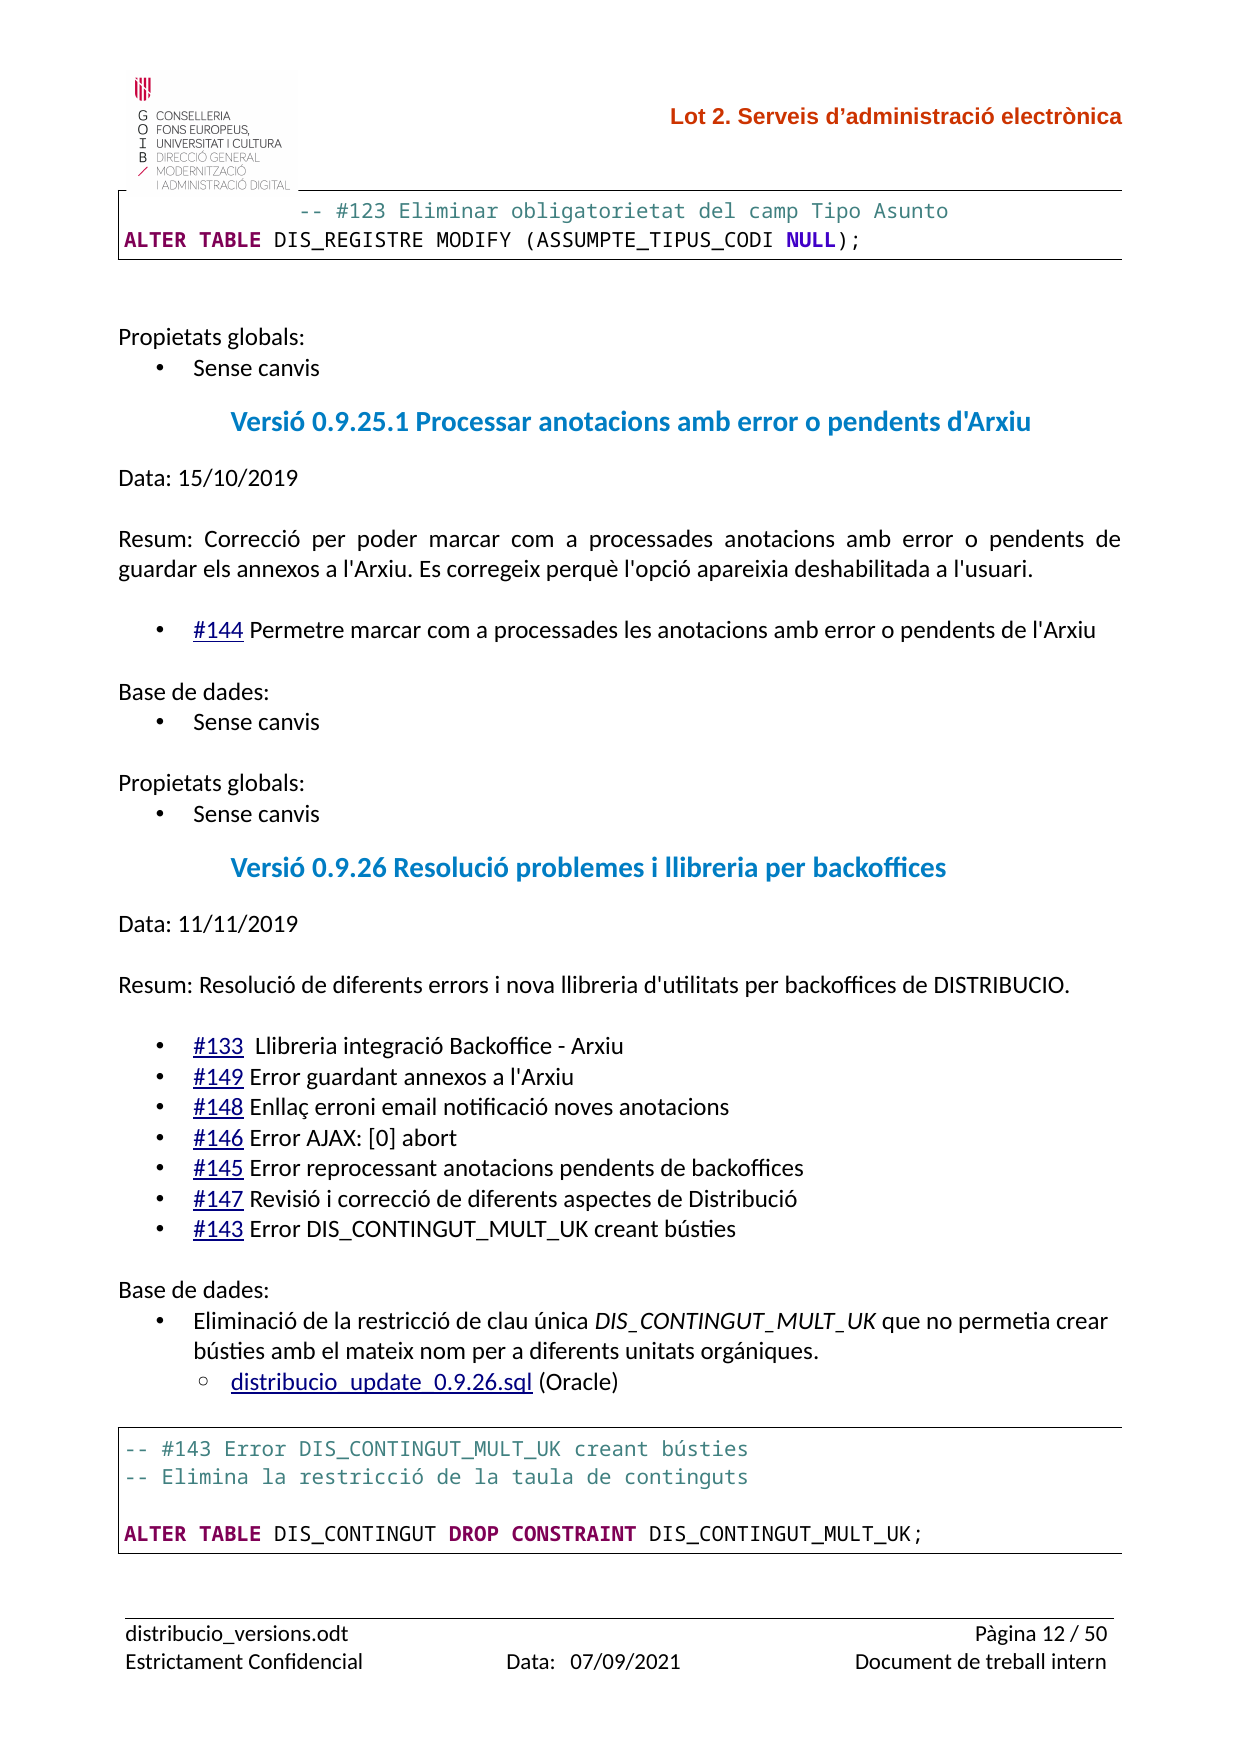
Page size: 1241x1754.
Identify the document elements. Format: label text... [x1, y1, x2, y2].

text Resum: Resolució de diferents errors i nova llibreria d'utilitats per backoffices de DISTRIBUCIO. [118, 969, 1122, 1000]
table_header -- #123 Eliminar obligatorietat del camp Tipo Asunto ALTER TABLE DIS_REGISTRE MODIFY (ASSUMPTE_TIPUS_CODI NULL); [119, 191, 1122, 259]
text Propietats globals: [118, 321, 1122, 352]
list #133 Llibreria integració Backoffice - Arxiu [156, 1030, 1122, 1061]
list #148 Enllaç erroni email notificació noves anotacions [156, 1091, 1122, 1122]
list #147 Revisió i correcció de diferents aspectes de Distribució [156, 1183, 1122, 1213]
list Sense canvis [156, 798, 1122, 828]
text Data: 15/10/2019 [118, 462, 1122, 493]
list #146 Error AJAX: [0] abort [156, 1122, 1122, 1152]
list Eliminació de la restricció de clau única DIS_CONTINGUT_MULT_UK que no permetia crear bústies amb el mateix nom per a diferents unitats orgániques. [156, 1305, 1122, 1366]
text Base de dades: [118, 1274, 1122, 1305]
text Resum: Correcció per poder marcar com a processades anotacions amb error o pendents de guardar els annexos a l'Arxiu. Es corregeix perquè l'opció apareixia deshabilitada a l'usuari. [118, 523, 1122, 584]
list #144 Permetre marcar com a processades les anotacions amb error o pendents de l'Arxiu [156, 615, 1122, 645]
list #145 Error reprocessant anotacions pendents de backoffices [156, 1152, 1122, 1183]
text Data: 11/11/2019 [118, 908, 1122, 939]
subtitle Versió 0.9.26 Resolució problemes i llibreria per backoffices [153, 849, 1122, 884]
text Base de dades: [118, 676, 1122, 706]
table_header -- #143 Error DIS_CONTINGUT_MULT_UK creant bústies -- Elimina la restricció de la taula de continguts ALTER TABLE DIS_CONTINGUT DROP CONSTRAINT DIS_CONTINGUT_MULT_UK; [119, 1428, 1122, 1553]
list #149 Error guardant annexos a l'Arxiu [156, 1061, 1122, 1091]
subtitle Versió 0.9.25.1 Processar anotacions amb error o pendents d'Arxiu [153, 403, 1122, 438]
list Sense canvis [156, 352, 1122, 382]
list distribucio_update_0.9.26.sql (Oracle) [193, 1366, 1122, 1397]
text Propietats globals: [118, 767, 1122, 798]
list Sense canvis [156, 706, 1122, 737]
picture [126, 70, 299, 197]
list #143 Error DIS_CONTINGUT_MULT_UK creant bústies [156, 1213, 1122, 1244]
